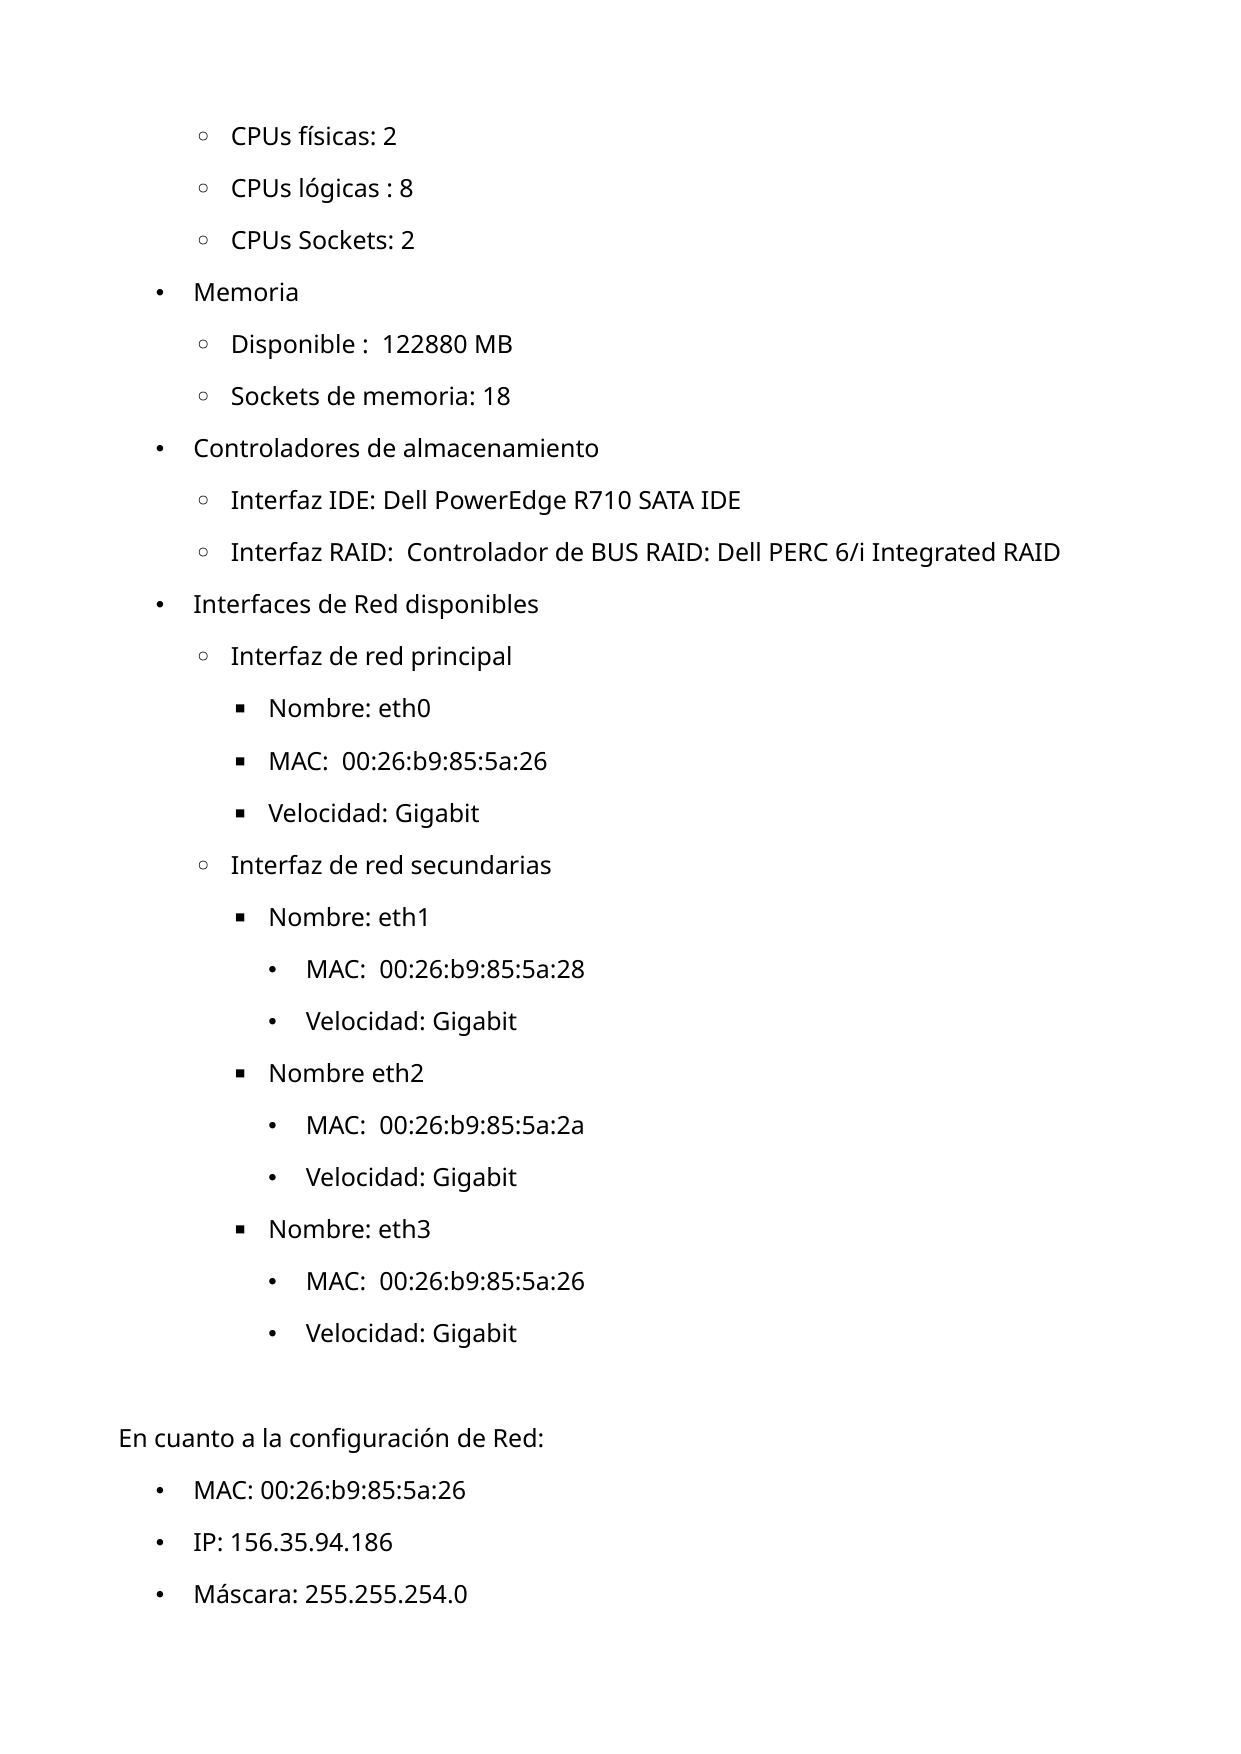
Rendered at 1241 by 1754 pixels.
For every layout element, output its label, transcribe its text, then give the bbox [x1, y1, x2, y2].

list Velocidad: Gigabit [268, 1316, 1122, 1350]
list MAC: 00:26:b9:85:5a:26 [268, 1264, 1122, 1298]
list Interfaces de Red disponibles [156, 587, 1122, 621]
text En cuanto a la configuración de Red: [118, 1420, 1122, 1454]
list Interfaz de red principal [193, 639, 1122, 673]
list Memoria [156, 274, 1122, 308]
list Disponible : 122880 MB [193, 326, 1122, 361]
list Interfaz IDE: Dell PowerEdge R710 SATA IDE [193, 483, 1122, 517]
list MAC: 00:26:b9:85:5a:2a [268, 1108, 1122, 1142]
list Nombre: eth0 [231, 691, 1122, 725]
list CPUs Sockets: 2 [193, 222, 1122, 256]
list Interfaz de red secundarias [193, 847, 1122, 881]
list Sockets de memoria: 18 [193, 378, 1122, 413]
list MAC: 00:26:b9:85:5a:26 [156, 1472, 1122, 1506]
list MAC: 00:26:b9:85:5a:26 [231, 743, 1122, 777]
list Velocidad: Gigabit [268, 1160, 1122, 1194]
list CPUs físicas: 2 [193, 118, 1122, 152]
list Interfaz RAID: Controlador de BUS RAID: Dell PERC 6/i Integrated RAID [193, 535, 1122, 569]
list Controladores de almacenamiento [156, 431, 1122, 465]
list Nombre: eth3 [231, 1212, 1122, 1246]
list MAC: 00:26:b9:85:5a:28 [268, 951, 1122, 986]
list CPUs lógicas : 8 [193, 170, 1122, 204]
list IP: 156.35.94.186 [156, 1524, 1122, 1558]
list Máscara: 255.255.254.0 [156, 1576, 1122, 1611]
list Nombre eth2 [231, 1056, 1122, 1090]
list Velocidad: Gigabit [231, 795, 1122, 829]
list Nombre: eth1 [231, 899, 1122, 933]
list Velocidad: Gigabit [268, 1003, 1122, 1038]
